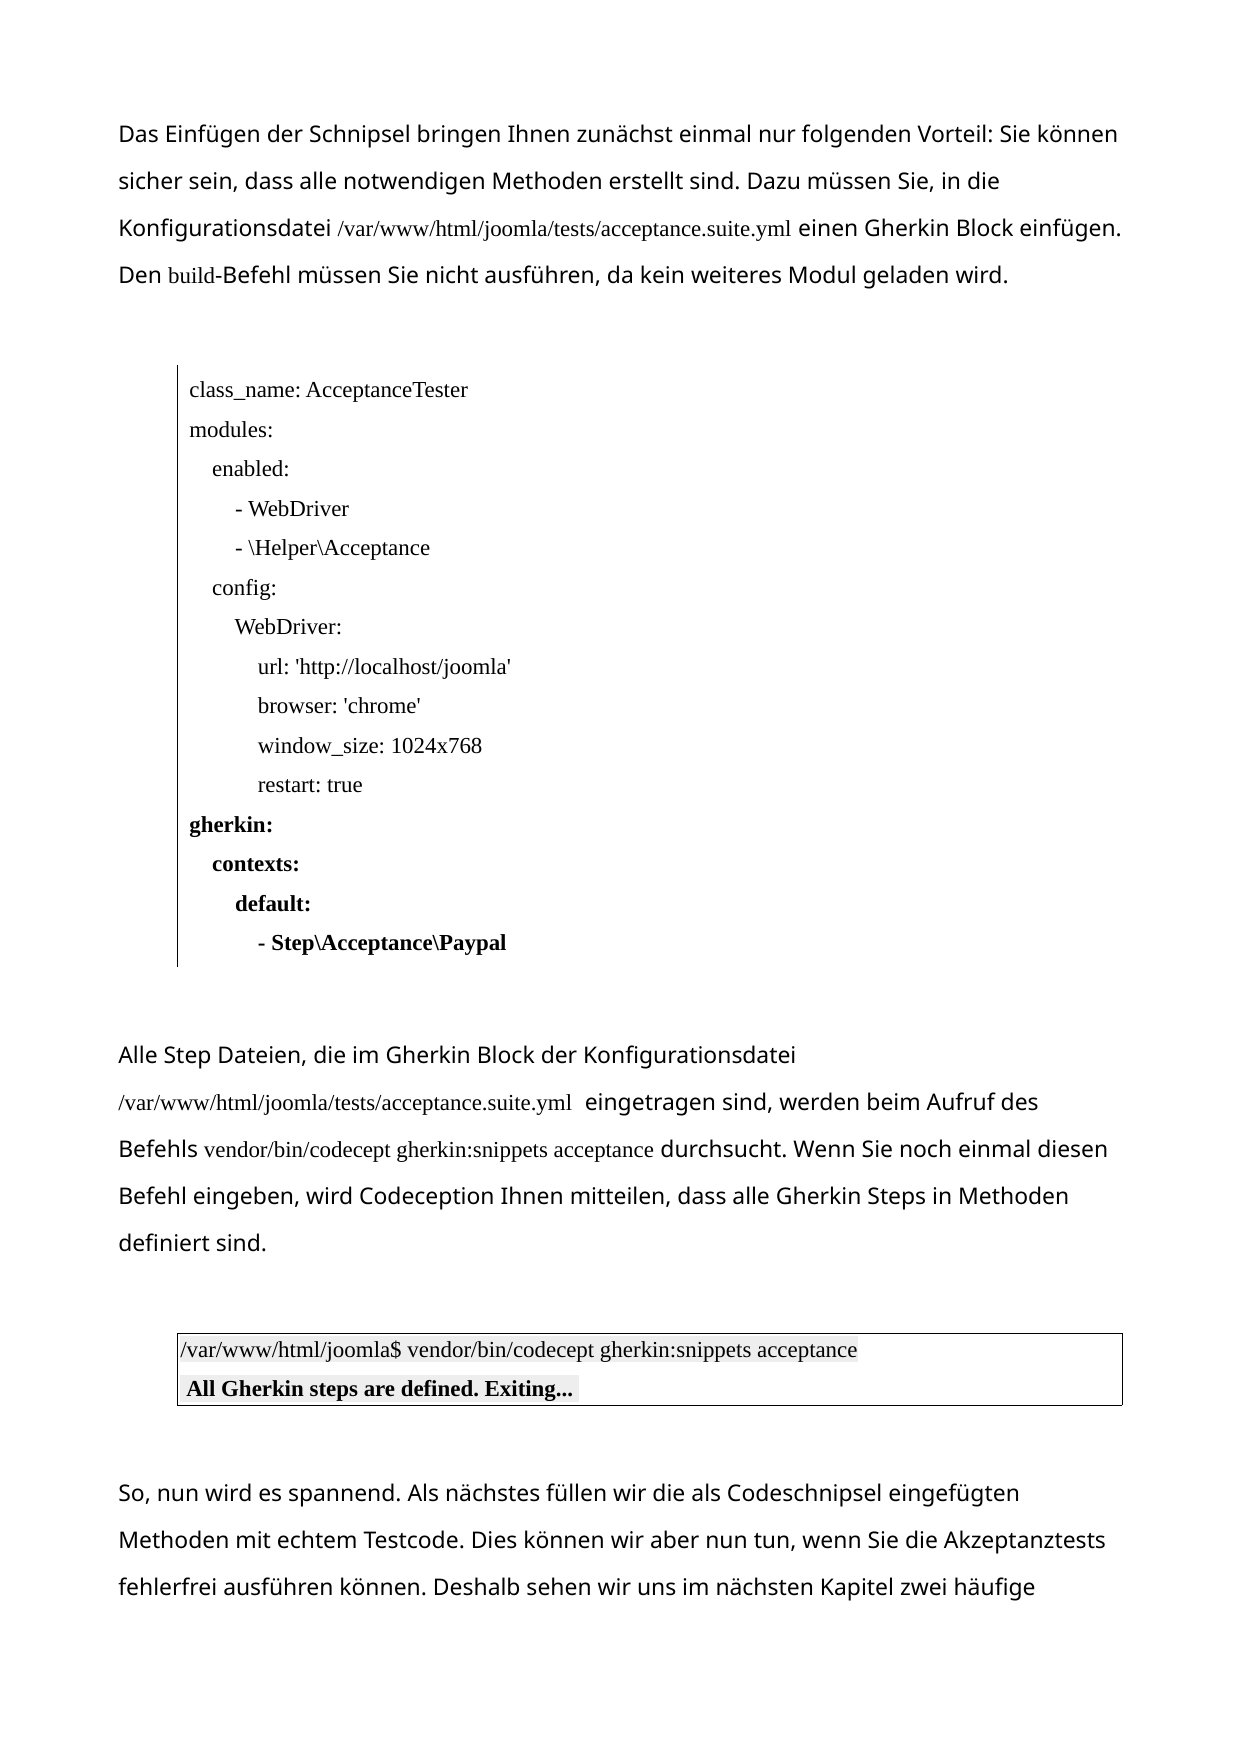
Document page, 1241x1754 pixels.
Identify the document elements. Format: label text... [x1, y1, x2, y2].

text class_name: AcceptanceTester modules: enabled: - WebDriver - \Helper\Acceptance config: WebDriver: url: 'http://localhost/joomla' browser: 'chrome' window_size: 1024x768 restart: true gherkin: contexts: default: - Step\Acceptance\Paypal [178, 365, 1122, 967]
text Alle Step Dateien, die im Gherkin Block der Konfigurationsdatei /var/www/html/joomla/tests/acceptance.suite.yml eingetragen sind, werden beim Aufruf des Befehls vendor/bin/codecept gherkin:snippets acceptance durchsucht. Wenn Sie noch einmal diesen Befehl eingeben, wird Codeception Ihnen mitteilen, dass alle Gherkin Steps in Methoden definiert sind. [118, 1039, 1122, 1258]
text Das Einfügen der Schnipsel bringen Ihnen zunächst einmal nur folgenden Vorteil: Sie können sicher sein, dass alle notwendigen Methoden erstellt sind. Dazu müssen Sie, in die Konfigurationsdatei /var/www/html/joomla/tests/acceptance.suite.yml einen Gherkin Block einfügen. Den build-Befehl müssen Sie nicht ausführen, da kein weiteres Modul geladen wird. [118, 118, 1122, 290]
text /var/www/html/joomla$ vendor/bin/codecept gherkin:snippets acceptance All Gherkin steps are defined. Exiting... [178, 1334, 1122, 1405]
text So, nun wird es spannend. Als nächstes füllen wir die als Codeschnipsel eingefügten Methoden mit echtem Testcode. Dies können wir aber nun tun, wenn Sie die Akzeptanztests fehlerfrei ausführen können. Deshalb sehen wir uns im nächsten Kapitel zwei häufige [118, 1477, 1122, 1602]
